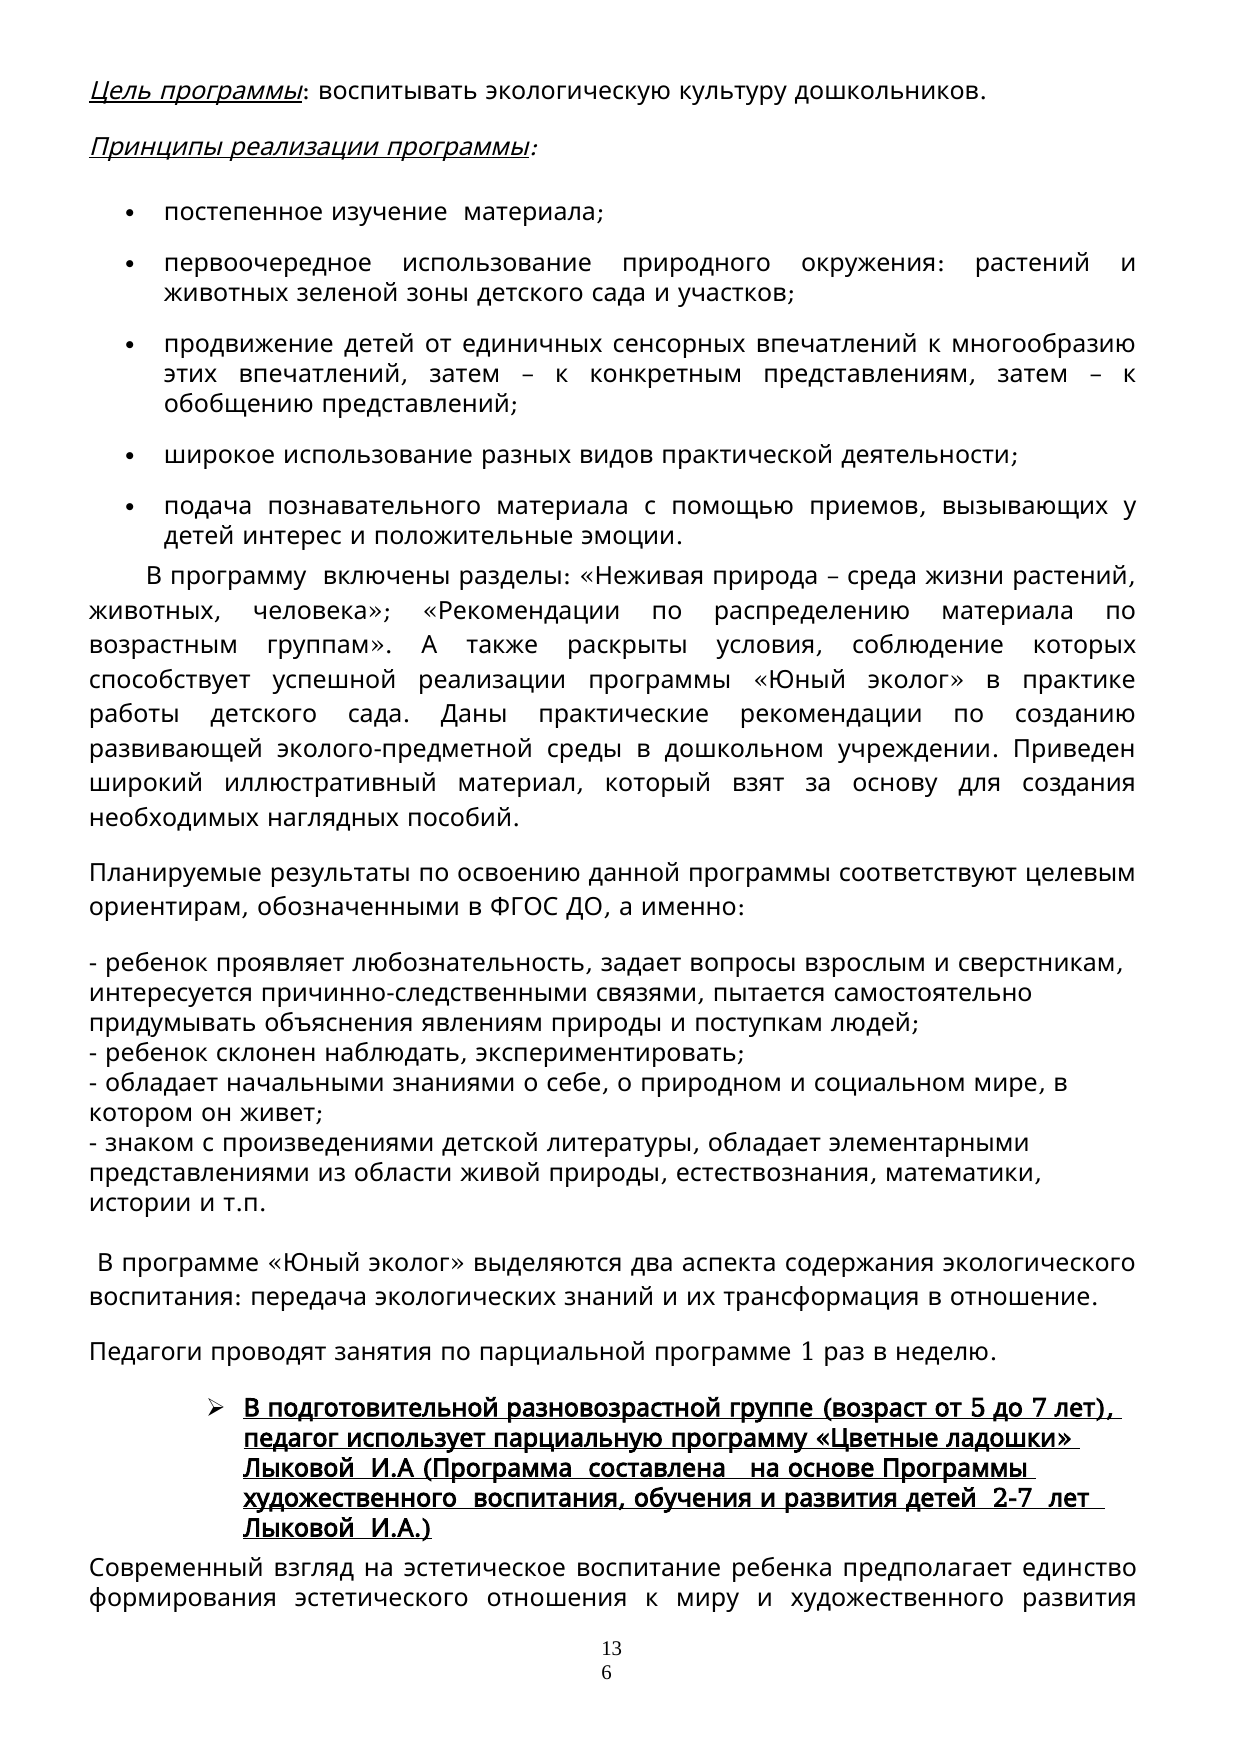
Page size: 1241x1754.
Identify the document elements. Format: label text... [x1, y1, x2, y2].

text - обладает начальными знаниями о себе, о природном и социальном мире, в котором он живет; [89, 1066, 1137, 1126]
list В подготовительной разновозрастной группе (возраст от 5 до 7 лет), педагог использует парциальную программу «Цветные ладошки» Лыковой И.А (Программа составлена на основе Программы художественного воспитания, обучения и развития детей 2-7 лет Лыковой И.А.) [206, 1391, 1137, 1542]
text Педагоги проводят занятия по парциальной программе 1 раз в неделю. [89, 1336, 1137, 1366]
text - ребенок проявляет любознательность, задает вопросы взрослым и сверстникам, интересуется причинно-следственными связями, пытается самостоятельно придумывать объяснения явлениям природы и поступкам людей; [89, 946, 1137, 1036]
text Современный взгляд на эстетическое воспитание ребенка предполагает един­ство формирования эстетического отно­шения к миру и художественного разви­тия [89, 1552, 1137, 1612]
list постепенное изучение материала; [126, 196, 1137, 226]
list подача познавательного материала с помощью приемов, вызывающих у детей интерес и положительные эмоции. [126, 489, 1137, 549]
text В программу включены разделы: «Неживая природа – среда жизни растений, животных, человека»; «Рекомендации по распределению материала по возрастным группам». А также раскрыты условия, соблюдение которых способствует успешной реализации программы «Юный эколог» в практике работы детского сада. Даны практические рекомендации по созданию развивающей эколого-предметной среды в дошкольном учреждении. Приведен широкий иллюстративный материал, который взят за основу для создания необходимых наглядных пособий. [89, 560, 1137, 831]
text - ребенок склонен наблюдать, экспериментировать; [89, 1036, 1137, 1066]
list продвижение детей от единичных сенсорных впечатлений к многообразию этих впечатлений, затем – к конкретным представлениям, затем – к обобщению представлений; [126, 328, 1137, 418]
text Цель программы: воспитывать экологическую культуру дошкольников. [89, 75, 1137, 105]
list широкое использование разных видов практической деятельности; [126, 438, 1137, 468]
text Принципы реализации программы: [89, 130, 1137, 160]
list первоочередное использование природного окружения: растений и животных зеленой зоны детского сада и участков; [126, 247, 1137, 307]
text - знаком с произведениями детской литературы, обладает элементарными представлениями из области живой природы, естествознания, математики, истории и т.п. [89, 1126, 1137, 1216]
text ​ В программе «Юный эколог» выделяются два аспекта содержания экологического воспитания: передача экологических знаний и их трансформация в отношение. [89, 1246, 1137, 1311]
text Планируемые результаты по освоению данной программы соответствуют целевым ориентирам, обозначенными в ФГОС ДО, а именно: [89, 856, 1137, 921]
